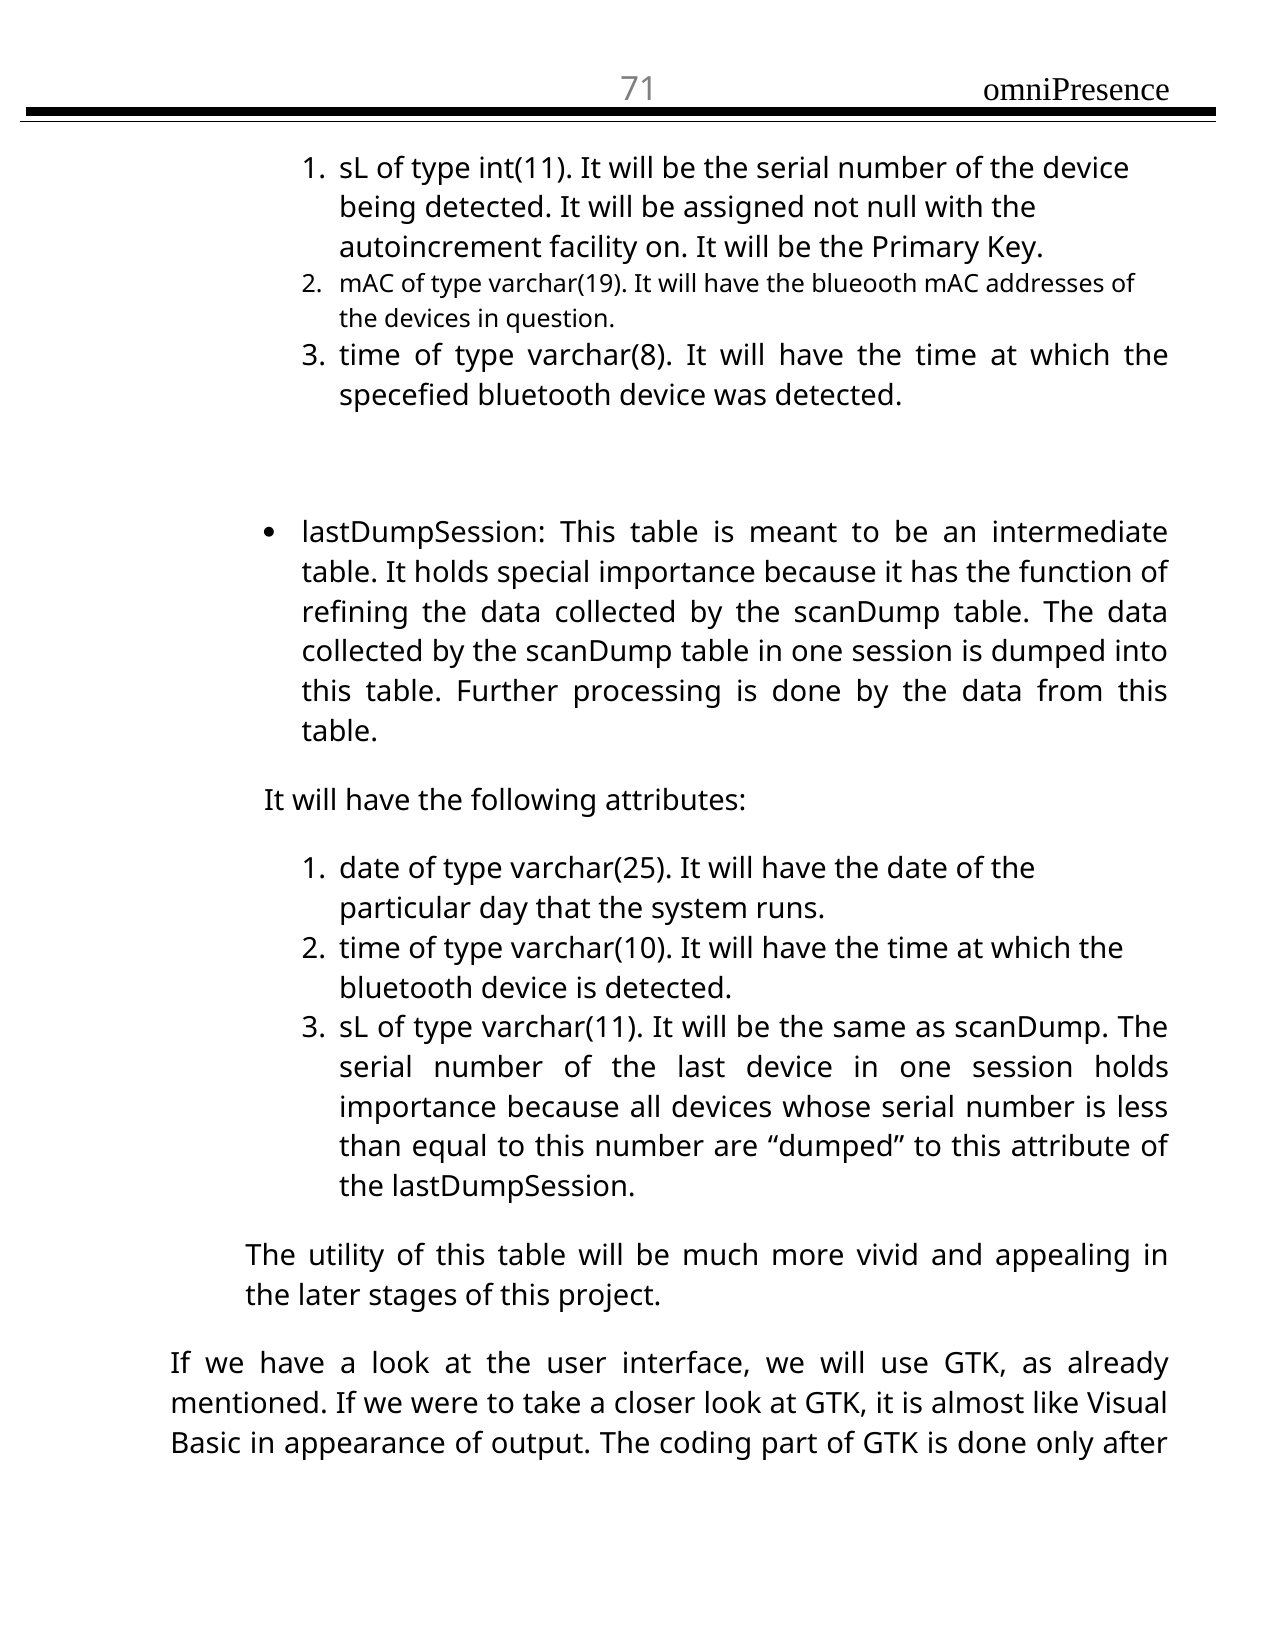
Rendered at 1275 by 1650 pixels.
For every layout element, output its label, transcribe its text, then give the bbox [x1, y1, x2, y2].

text If we have a look at the user interface, we will use GTK, as already mentioned. If we were to take a closer look at GTK, it is almost like Visual Basic in appearance of output. The coding part of GTK is done only after [170, 1343, 1170, 1462]
text The utility of this table will be much more vivid and appealing in the later stages of this project. [95, 1234, 1170, 1313]
list time of type varchar(8). It will have the time at which the specefied bluetooth device was detected. [301, 334, 1170, 414]
list time of type varchar(10). It will have the time at which the bluetooth device is detected. [301, 927, 1170, 1007]
text It will have the following attributes: [264, 779, 1170, 819]
list sL of type varchar(11). It will be the same as scanDump. The serial number of the last device in one session holds importance because all devices whose serial number is less than equal to this number are “dumped” to this attribute of the lastDumpSession. [301, 1007, 1170, 1205]
list date of type varchar(25). It will have the date of the particular day that the system runs. [301, 848, 1170, 927]
list mAC of type varchar(19). It will have the blueooth mAC addresses of the devices in question. [301, 266, 1170, 334]
list sL of type int(11). It will be the serial number of the device being detected. It will be assigned not null with the autoincrement facility on. It will be the Primary Key. [301, 147, 1170, 266]
list lastDumpSession: This table is meant to be an intermediate table. It holds special importance because it has the function of refining the data collected by the scanDump table. The data collected by the scanDump table in one session is dumped into this table. Further processing is done by the data from this table. [264, 512, 1170, 750]
